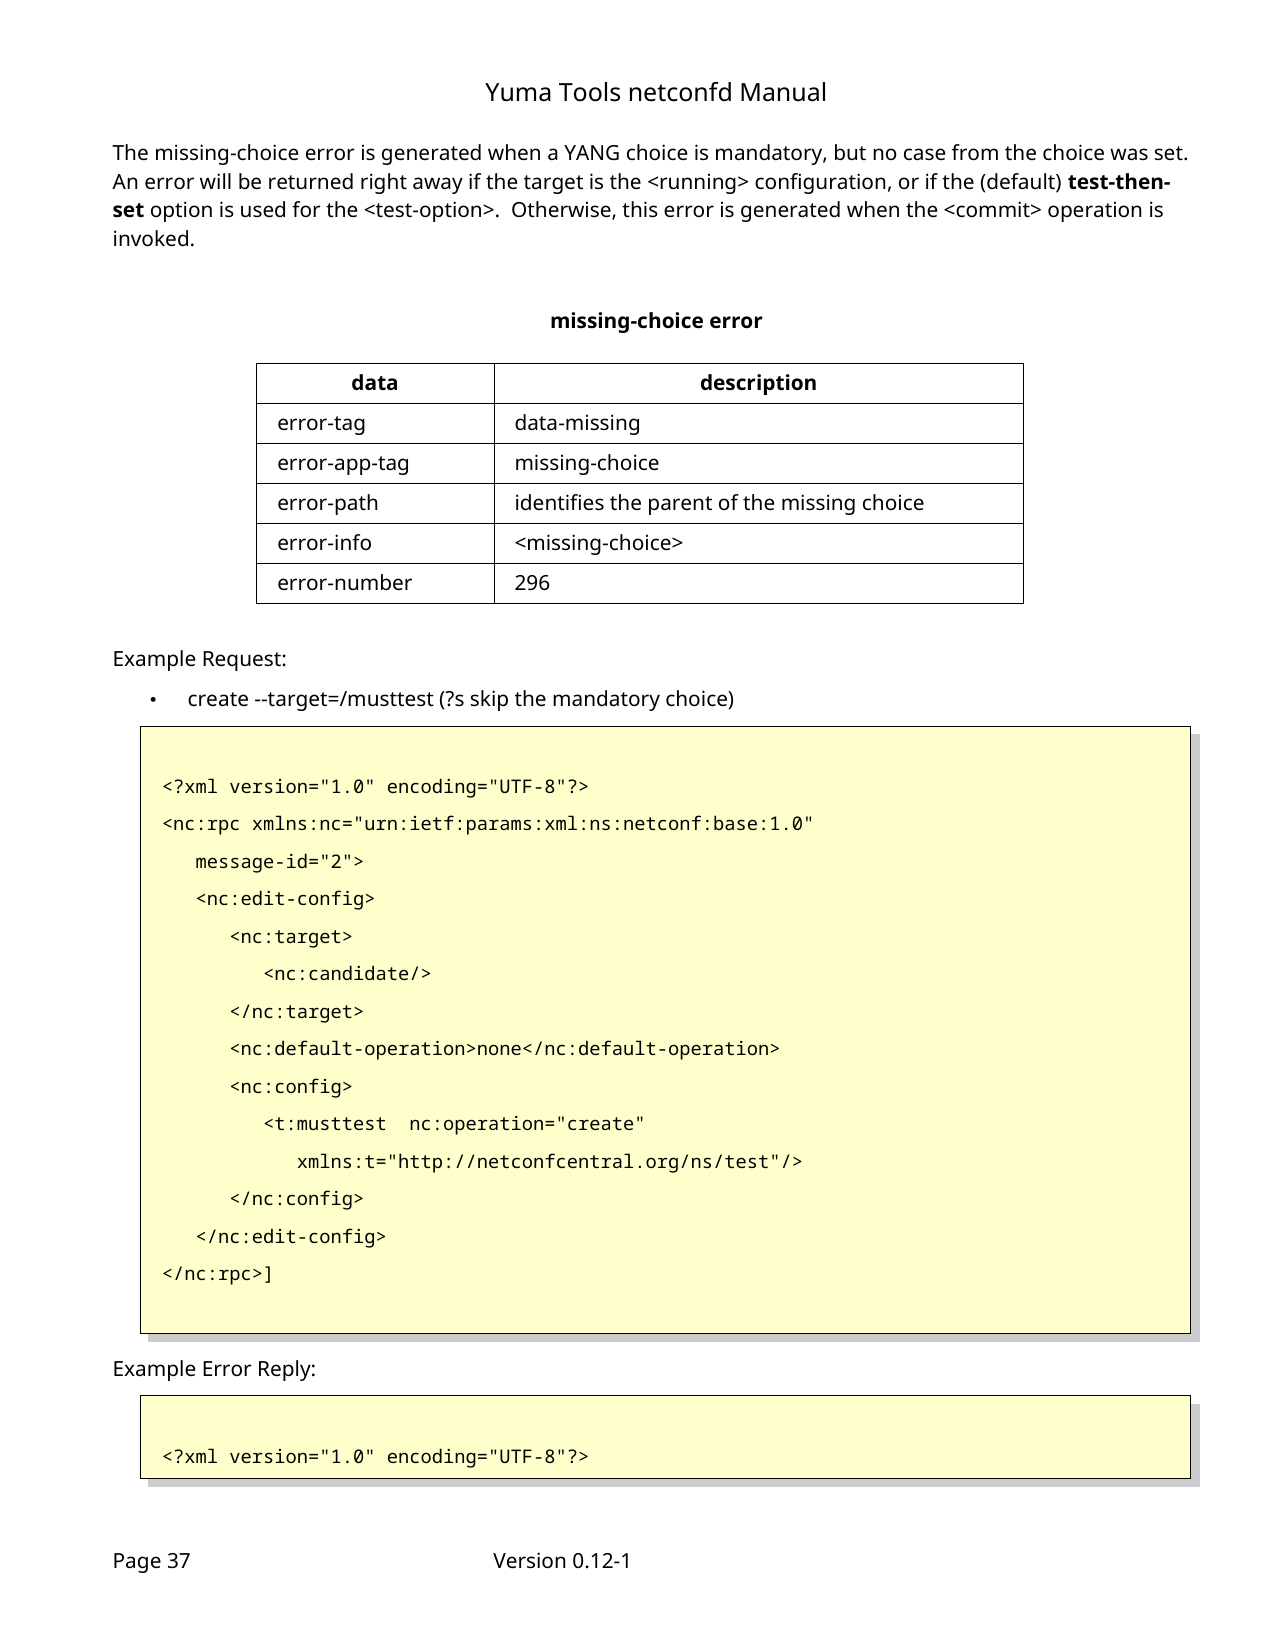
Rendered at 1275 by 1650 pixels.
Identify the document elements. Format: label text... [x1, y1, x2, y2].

text </nc:config> [141, 1176, 1190, 1211]
table_cell missing-choice [495, 444, 1023, 483]
table_cell 296 [495, 564, 1023, 603]
text </nc:target> [141, 988, 1190, 1023]
text xmlns:t="http://netconfcentral.org/ns/test"/> [141, 1138, 1190, 1173]
text The missing-choice error is generated when a YANG choice is mandatory, but no case from the choice was set. An error will be returned right away if the target is the <running> configuration, or if the (default) test-then-set option is used for the <test-option>. Otherwise, this error is generated when the <commit> operation is invoked. [112, 138, 1200, 252]
text <?xml version="1.0" encoding="UTF-8"?> [141, 763, 1190, 798]
text message-id="2"> [141, 838, 1190, 873]
text <nc:default-operation>none</nc:default-operation> [141, 1026, 1190, 1061]
table_header description [495, 364, 1023, 403]
subtitle missing-choice error [127, 306, 1185, 334]
text <?xml version="1.0" encoding="UTF-8"?> [141, 1433, 1190, 1478]
table_cell data-missing [495, 404, 1023, 443]
table_cell error-path [257, 484, 494, 523]
text <nc:target> [141, 913, 1190, 948]
text Example Error Reply: [112, 1354, 1200, 1383]
table_cell error-number [257, 564, 494, 603]
text <nc:edit-config> [141, 876, 1190, 911]
text <nc:config> [141, 1063, 1190, 1098]
table_cell identifies the parent of the missing choice [495, 484, 1023, 523]
table_cell error-tag [257, 404, 494, 443]
table_cell <missing-choice> [495, 524, 1023, 563]
text Example Request: [112, 644, 1200, 672]
text <nc:rpc xmlns:nc="urn:ietf:params:xml:ns:netconf:base:1.0" [141, 801, 1190, 836]
text <nc:candidate/> [141, 951, 1190, 986]
table_cell error-app-tag [257, 444, 494, 483]
text <t:musttest nc:operation="create" [141, 1101, 1190, 1136]
list create --target=/musttest (?s skip the mandatory choice) [150, 684, 1200, 713]
text </nc:edit-config> [141, 1213, 1190, 1248]
table_header data [257, 364, 494, 403]
table_cell error-info [257, 524, 494, 563]
text </nc:rpc>] [141, 1251, 1190, 1286]
